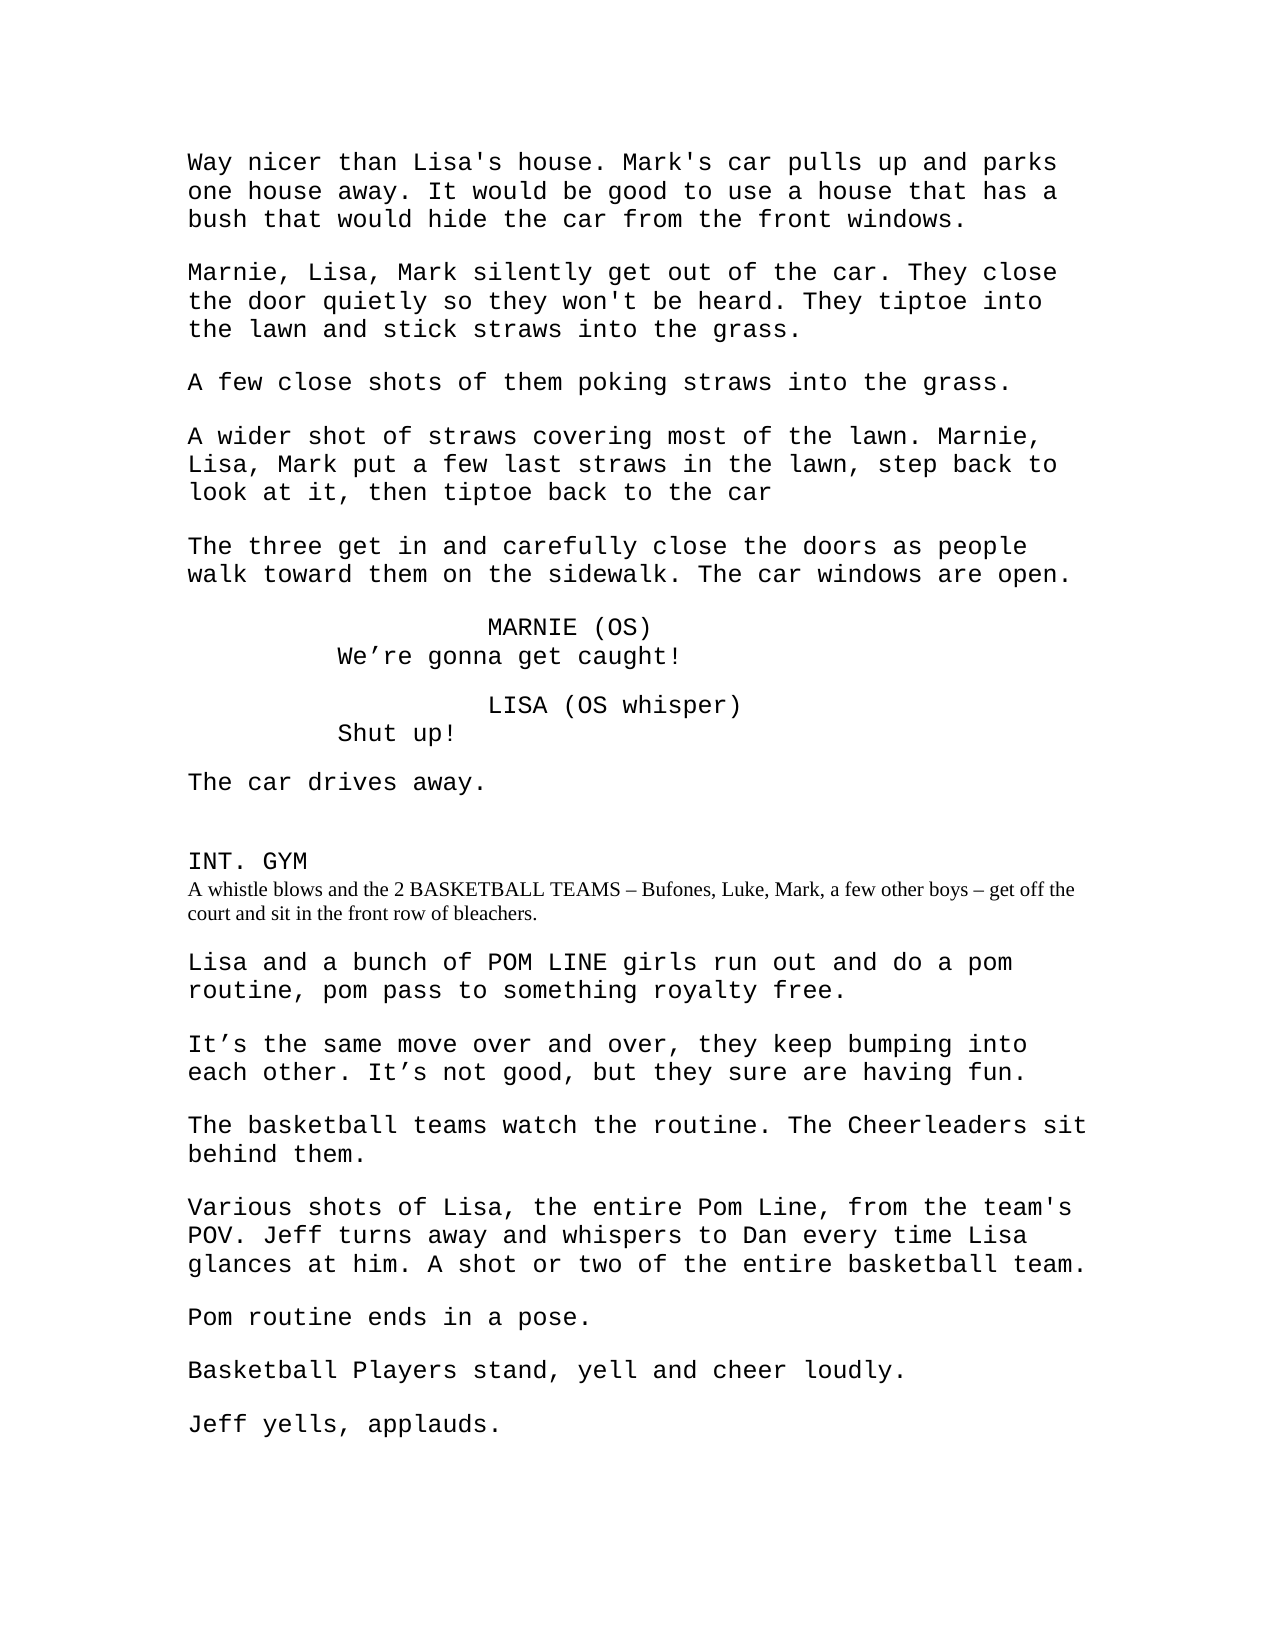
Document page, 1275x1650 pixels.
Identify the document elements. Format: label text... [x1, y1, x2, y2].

text The basketball teams watch the routine. The Cheerleaders sit behind them. [187, 1113, 1087, 1170]
text Various shots of Lisa, the entire Pom Line, from the team's POV. Jeff turns away and whispers to Dan every time Lisa glances at him. A shot or two of the entire basketball team. [187, 1195, 1087, 1280]
text Lisa and a bunch of POM LINE girls run out and do a pom routine, pom pass to something royalty free. [187, 950, 1087, 1006]
text The three get in and carefully close the doors as people walk toward them on the sidewalk. The car windows are open. [187, 533, 1087, 590]
text It’s the same move over and over, they keep bumping into each other. It’s not good, but they sure are having fun. [187, 1031, 1087, 1088]
text We’re gonna get caught! [337, 643, 937, 672]
text A few close shots of them poking straws into the grass. [187, 370, 1087, 398]
text Pom routine ends in a pose. [187, 1305, 1087, 1333]
text MARNIE (OS) [187, 615, 1087, 643]
text A whistle blows and the 2 BASKETBALL TEAMS – Bufones, Luke, Mark, a few other boys – get off the court and sit in the front row of bleachers. [187, 877, 1087, 925]
subtitle INT. GYM [187, 848, 1087, 877]
text Way nicer than Lisa's house. Mark's car pulls up and parks one house away. It would be good to use a house that has a bush that would hide the car from the front windows. [187, 150, 1087, 235]
text Basketball Players stand, yell and cheer loudly. [187, 1358, 1087, 1386]
text LISA (OS whisper) [187, 692, 1087, 721]
text The car drives away. [187, 770, 1087, 798]
text Jeff yells, applauds. [187, 1411, 1087, 1440]
text A wider shot of straws covering most of the lawn. Marnie, Lisa, Mark put a few last straws in the lawn, step back to look at it, then tiptoe back to the car [187, 423, 1087, 508]
text Marnie, Lisa, Mark silently get out of the car. They close the door quietly so they won't be heard. They tiptoe into the lawn and stick straws into the grass. [187, 260, 1087, 345]
text Shut up! [337, 721, 937, 749]
